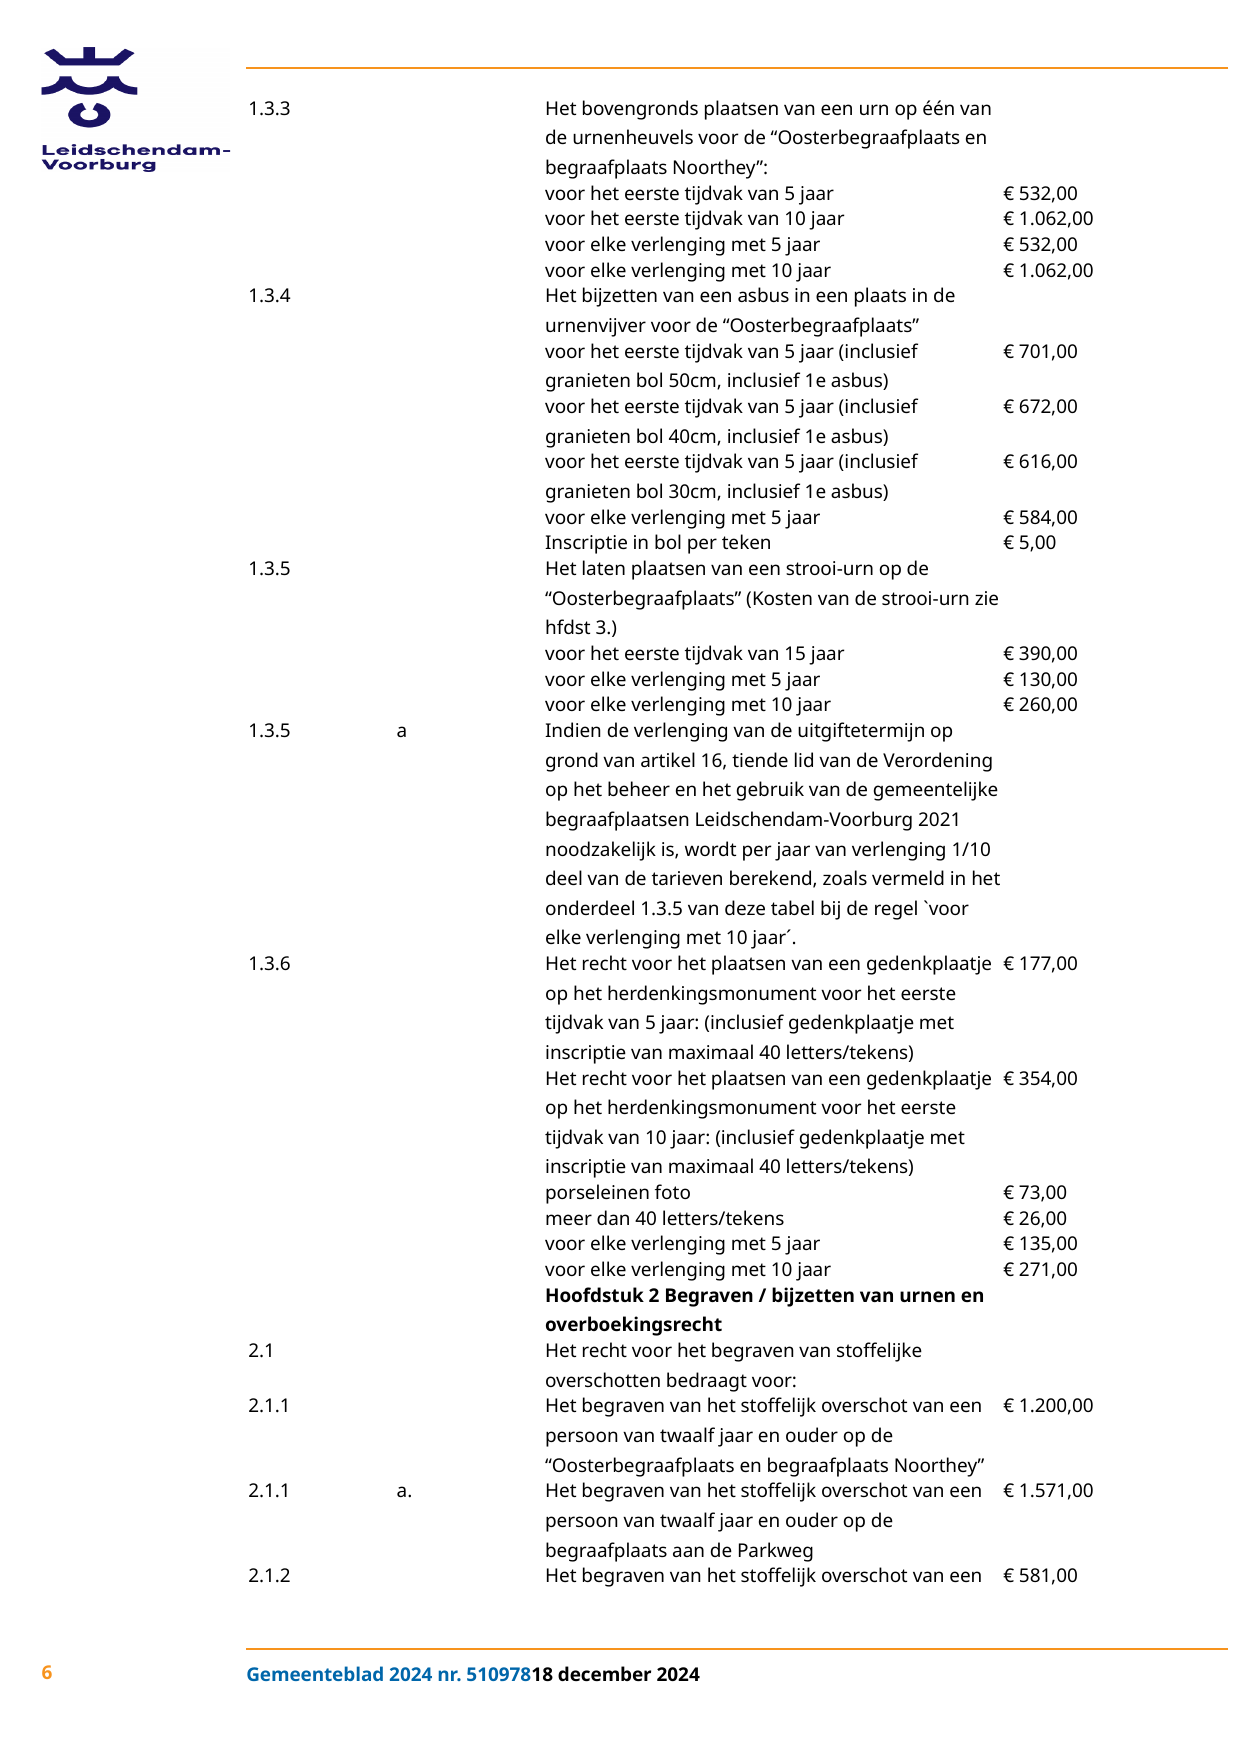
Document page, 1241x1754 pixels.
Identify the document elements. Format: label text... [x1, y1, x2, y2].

table_cell 2.1.1 [248, 1478, 396, 1562]
table_cell € 271,00 [1003, 1256, 1152, 1282]
table_cell Het bovengronds plaatsen van een urn op één van de urnenheuvels voor de “Oosterbegraafplaats en begraafplaats Noorthey”: [545, 95, 1003, 180]
table_cell porseleinen foto [545, 1179, 1003, 1205]
table_cell € 177,00 [1003, 950, 1152, 1065]
table_cell [396, 692, 545, 717]
table_cell a. [396, 1478, 545, 1562]
table_cell voor elke verlenging met 10 jaar [545, 692, 1003, 717]
table_cell [248, 1282, 396, 1337]
table_cell voor het eerste tijdvak van 5 jaar [545, 180, 1003, 205]
table_cell voor het eerste tijdvak van 5 jaar (inclusief granieten bol 40cm, inclusief 1e asbus) [545, 393, 1003, 448]
table_cell € 1.062,00 [1003, 205, 1152, 231]
table_cell € 260,00 [1003, 692, 1152, 717]
table_cell [248, 1205, 396, 1231]
table_cell Indien de verlenging van de uitgiftetermijn op grond van artikel 16, tiende lid van de Verordening op het beheer en het gebruik van de gemeentelijke begraafplaatsen Leidschendam-Voorburg 2021 noodzakelijk is, wordt per jaar van verlenging 1/10 deel van de tarieven berekend, zoals vermeld in het onderdeel 1.3.5 van deze tabel bij de regel `voor elke verlenging met 10 jaar´. [545, 718, 1003, 950]
table_cell [248, 393, 396, 448]
table_cell € 701,00 [1003, 338, 1152, 393]
table_cell [248, 692, 396, 717]
table_cell [1003, 95, 1152, 180]
table_cell Het laten plaatsen van een strooi-urn op de “Oosterbegraafplaats” (Kosten van de strooi-urn zie hfdst 3.) [545, 555, 1003, 640]
table_cell € 616,00 [1003, 449, 1152, 504]
table_cell [1003, 283, 1152, 338]
table_cell [248, 640, 396, 666]
table_cell voor het eerste tijdvak van 15 jaar [545, 640, 1003, 666]
table_cell [396, 666, 545, 692]
table_cell [396, 1393, 545, 1478]
table_cell voor het eerste tijdvak van 5 jaar (inclusief granieten bol 50cm, inclusief 1e asbus) [545, 338, 1003, 393]
table_cell 1.3.6 [248, 950, 396, 1065]
table_cell Het recht voor het begraven van stoffelijke overschotten bedraagt voor: [545, 1338, 1003, 1393]
table_cell 1.3.5 [248, 718, 396, 950]
table_cell [396, 449, 545, 504]
table_cell [248, 449, 396, 504]
table_cell [396, 283, 545, 338]
table_cell € 672,00 [1003, 393, 1152, 448]
table_cell meer dan 40 letters/tekens [545, 1205, 1003, 1231]
table_cell Het bijzetten van een asbus in een plaats in de urnenvijver voor de “Oosterbegraafplaats” [545, 283, 1003, 338]
table_cell [248, 180, 396, 205]
table_cell € 581,00 [1003, 1563, 1152, 1588]
table_cell € 73,00 [1003, 1179, 1152, 1205]
table_cell 2.1.1 [248, 1393, 396, 1478]
table_cell € 135,00 [1003, 1231, 1152, 1256]
table_cell [396, 504, 545, 529]
table_cell [396, 95, 545, 180]
table_cell [396, 1338, 545, 1393]
table_cell € 532,00 [1003, 231, 1152, 257]
table_cell voor elke verlenging met 5 jaar [545, 1231, 1003, 1256]
table_cell € 1.200,00 [1003, 1393, 1152, 1478]
table_cell voor het eerste tijdvak van 5 jaar (inclusief granieten bol 30cm, inclusief 1e asbus) [545, 449, 1003, 504]
table_cell [248, 257, 396, 283]
table_cell € 390,00 [1003, 640, 1152, 666]
table_cell [396, 950, 545, 1065]
table_cell [396, 1065, 545, 1179]
table_cell [396, 1563, 545, 1588]
table_cell € 532,00 [1003, 180, 1152, 205]
table_cell voor elke verlenging met 10 jaar [545, 257, 1003, 283]
table_cell € 26,00 [1003, 1205, 1152, 1231]
table_cell a [396, 718, 545, 950]
table_cell 1.3.5 [248, 555, 396, 640]
table_cell Het begraven van het stoffelijk overschot van een persoon van twaalf jaar en ouder op de “Oosterbegraafplaats en begraafplaats Noorthey” [545, 1393, 1003, 1478]
table_cell [1003, 555, 1152, 640]
table_cell [248, 1256, 396, 1282]
table_cell Hoofdstuk 2 Begraven / bijzetten van urnen en overboekingsrecht [545, 1282, 1003, 1337]
table_cell Het begraven van het stoffelijk overschot van een [545, 1563, 1003, 1588]
table_cell [396, 1179, 545, 1205]
table_cell voor elke verlenging met 5 jaar [545, 504, 1003, 529]
table_cell Het begraven van het stoffelijk overschot van een persoon van twaalf jaar en ouder op de begraafplaats aan de Parkweg [545, 1478, 1003, 1562]
table_cell [248, 231, 396, 257]
table_cell € 1.062,00 [1003, 257, 1152, 283]
table_cell [396, 205, 545, 231]
table_cell € 130,00 [1003, 666, 1152, 692]
table_cell 1.3.3 [248, 95, 396, 180]
table_cell [396, 1205, 545, 1231]
table_cell [396, 393, 545, 448]
table_cell [396, 338, 545, 393]
table_cell [1003, 1338, 1152, 1393]
table_cell [1003, 1282, 1152, 1337]
table_cell [396, 1282, 545, 1337]
table_cell [396, 640, 545, 666]
table_cell [248, 666, 396, 692]
table_cell voor elke verlenging met 5 jaar [545, 666, 1003, 692]
table_cell [248, 205, 396, 231]
table_cell € 5,00 [1003, 530, 1152, 555]
table_cell voor elke verlenging met 10 jaar [545, 1256, 1003, 1282]
table_cell [396, 180, 545, 205]
table_cell [248, 504, 396, 529]
table_cell [396, 555, 545, 640]
table_cell € 1.571,00 [1003, 1478, 1152, 1562]
table_cell [396, 257, 545, 283]
table_cell Inscriptie in bol per teken [545, 530, 1003, 555]
table_cell [248, 1065, 396, 1179]
table_cell 2.1 [248, 1338, 396, 1393]
table_cell [1003, 718, 1152, 950]
picture [41, 47, 231, 172]
table_cell Het recht voor het plaatsen van een gedenkplaatje op het herdenkingsmonument voor het eerste tijdvak van 5 jaar: (inclusief gedenkplaatje met inscriptie van maximaal 40 letters/tekens) [545, 950, 1003, 1065]
table_cell 2.1.2 [248, 1563, 396, 1588]
table_cell € 584,00 [1003, 504, 1152, 529]
table_cell [248, 530, 396, 555]
table_cell € 354,00 [1003, 1065, 1152, 1179]
table_cell [396, 1231, 545, 1256]
table_cell [396, 1256, 545, 1282]
table_cell [396, 231, 545, 257]
table_cell Het recht voor het plaatsen van een gedenkplaatje op het herdenkingsmonument voor het eerste tijdvak van 10 jaar: (inclusief gedenkplaatje met inscriptie van maximaal 40 letters/tekens) [545, 1065, 1003, 1179]
table_cell voor het eerste tijdvak van 10 jaar [545, 205, 1003, 231]
table_cell [396, 530, 545, 555]
table_cell [248, 1179, 396, 1205]
table_cell [248, 1231, 396, 1256]
table_cell voor elke verlenging met 5 jaar [545, 231, 1003, 257]
table_cell 1.3.4 [248, 283, 396, 338]
table_cell [248, 338, 396, 393]
